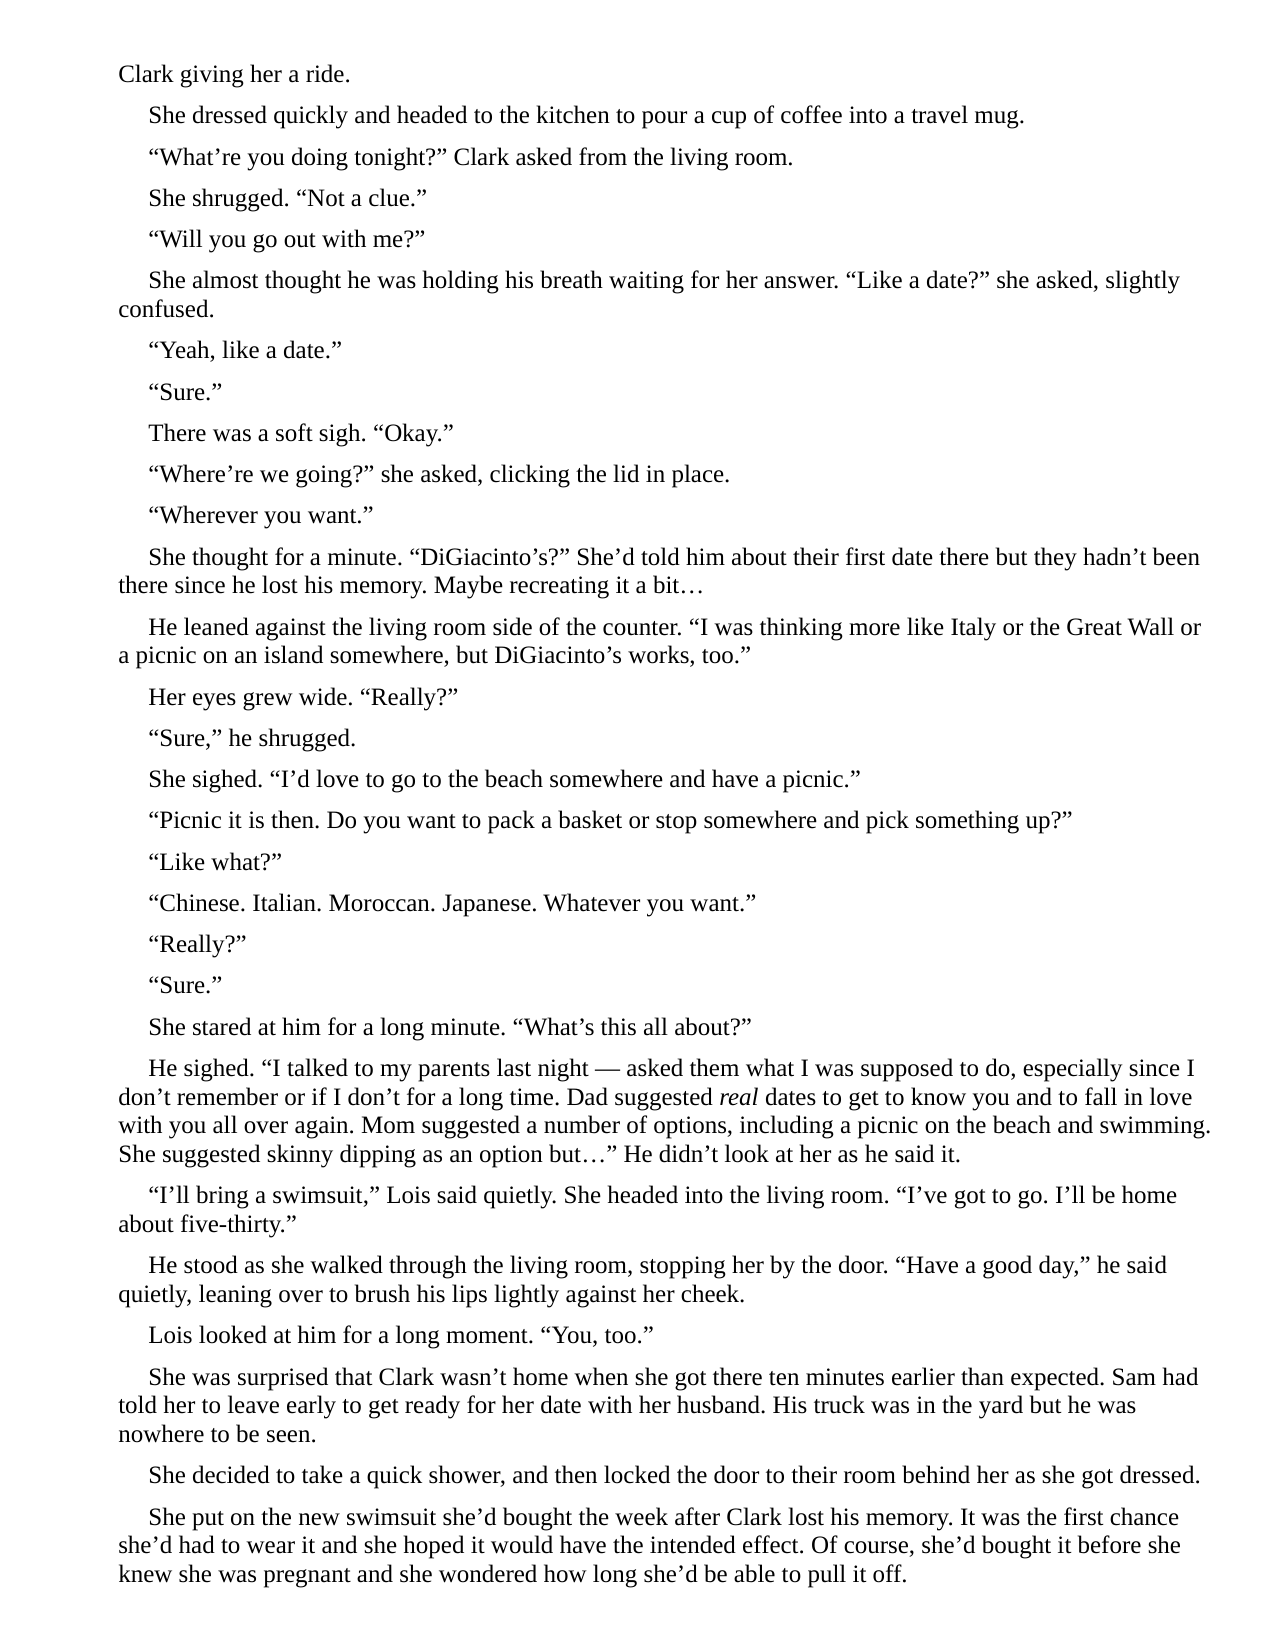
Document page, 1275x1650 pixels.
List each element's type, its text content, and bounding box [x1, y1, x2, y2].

text “Sure.” [118, 970, 1216, 999]
text “Like what?” [118, 847, 1216, 875]
text “Sure,” he shrugged. [118, 723, 1216, 752]
text Lois looked at him for a long moment. “You, too.” [118, 1320, 1216, 1349]
text She stared at him for a long minute. “What’s this all about?” [118, 1012, 1216, 1040]
text There was a soft sigh. “Okay.” [118, 418, 1216, 447]
text She decided to take a quick shower, and then locked the door to their room behind her as she got dressed. [118, 1460, 1216, 1489]
text She almost thought he was holding his breath waiting for her answer. “Like a date?” she asked, slightly confused. [118, 265, 1216, 323]
text “Where’re we going?” she asked, clicking the lid in place. [118, 459, 1216, 488]
text She thought for a minute. “DiGiacinto’s?” She’d told him about their first date there but they hadn’t been there since he lost his memory. Maybe recreating it a bit… [118, 542, 1216, 599]
text “I’ll bring a swimsuit,” Lois said quietly. She headed into the living room. “I’ve got to go. I’ll be home about five-thirty.” [118, 1180, 1216, 1238]
text “Yeah, like a date.” [118, 335, 1216, 364]
text “Will you go out with me?” [118, 224, 1216, 253]
text He stood as she walked through the living room, stopping her by the door. “Have a good day,” he said quietly, leaning over to brush his lips lightly against her cheek. [118, 1250, 1216, 1308]
text “Really?” [118, 929, 1216, 958]
text He sighed. “I talked to my parents last night — asked them what I was supposed to do, especially since I don’t remember or if I don’t for a long time. Dad suggested real dates to get to know you and to fall in love with you all over again. Mom suggested a number of options, including a picnic on the beach and swimming. She suggested skinny dipping as an option but…” He didn’t look at her as he said it. [118, 1053, 1216, 1168]
text “Sure.” [118, 377, 1216, 405]
text She sighed. “I’d love to go to the beach somewhere and have a picnic.” [118, 764, 1216, 793]
text Her eyes grew wide. “Really?” [118, 682, 1216, 710]
text She shrugged. “Not a clue.” [118, 183, 1216, 212]
text “What’re you doing tonight?” Clark asked from the living room. [118, 142, 1216, 170]
text Clark giving her a ride. [118, 59, 1216, 88]
text He leaned against the living room side of the counter. “I was thinking more like Italy or the Great Wall or a picnic on an island somewhere, but DiGiacinto’s works, too.” [118, 612, 1216, 669]
text “Picnic it is then. Do you want to pack a basket or stop somewhere and pick something up?” [118, 805, 1216, 834]
text “Chinese. Italian. Moroccan. Japanese. Whatever you want.” [118, 888, 1216, 917]
text She dressed quickly and headed to the kitchen to pour a cup of coffee into a travel mug. [118, 100, 1216, 129]
text “Wherever you want.” [118, 500, 1216, 529]
text She put on the new swimsuit she’d bought the week after Clark lost his memory. It was the first chance she’d had to wear it and she hoped it would have the intended effect. Of course, she’d bought it before she knew she was pregnant and she wondered how long she’d be able to pull it off. [118, 1502, 1216, 1588]
text She was surprised that Clark wasn’t home when she got there ten minutes earlier than expected. Sam had told her to leave early to get ready for her date with her husband. His truck was in the yard but he was nowhere to be seen. [118, 1362, 1216, 1448]
